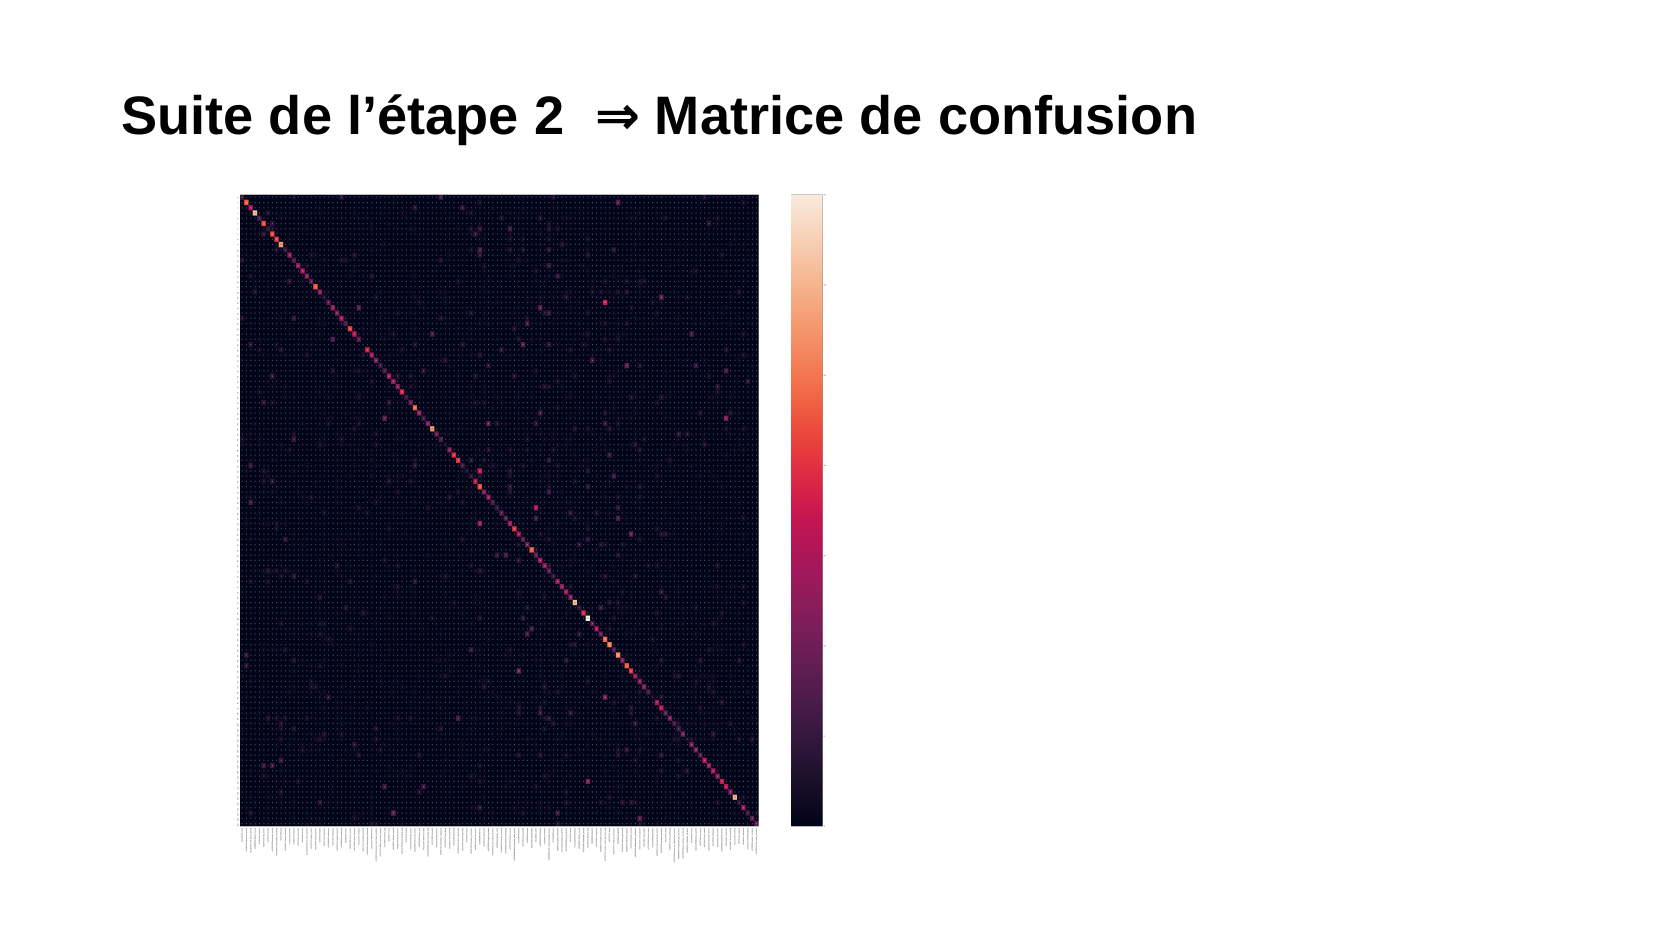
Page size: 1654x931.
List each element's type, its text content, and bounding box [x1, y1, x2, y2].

text_box Suite de l’étape 2 ⇒ Matrice de confusion [106, 78, 1208, 154]
picture [236, 193, 827, 863]
